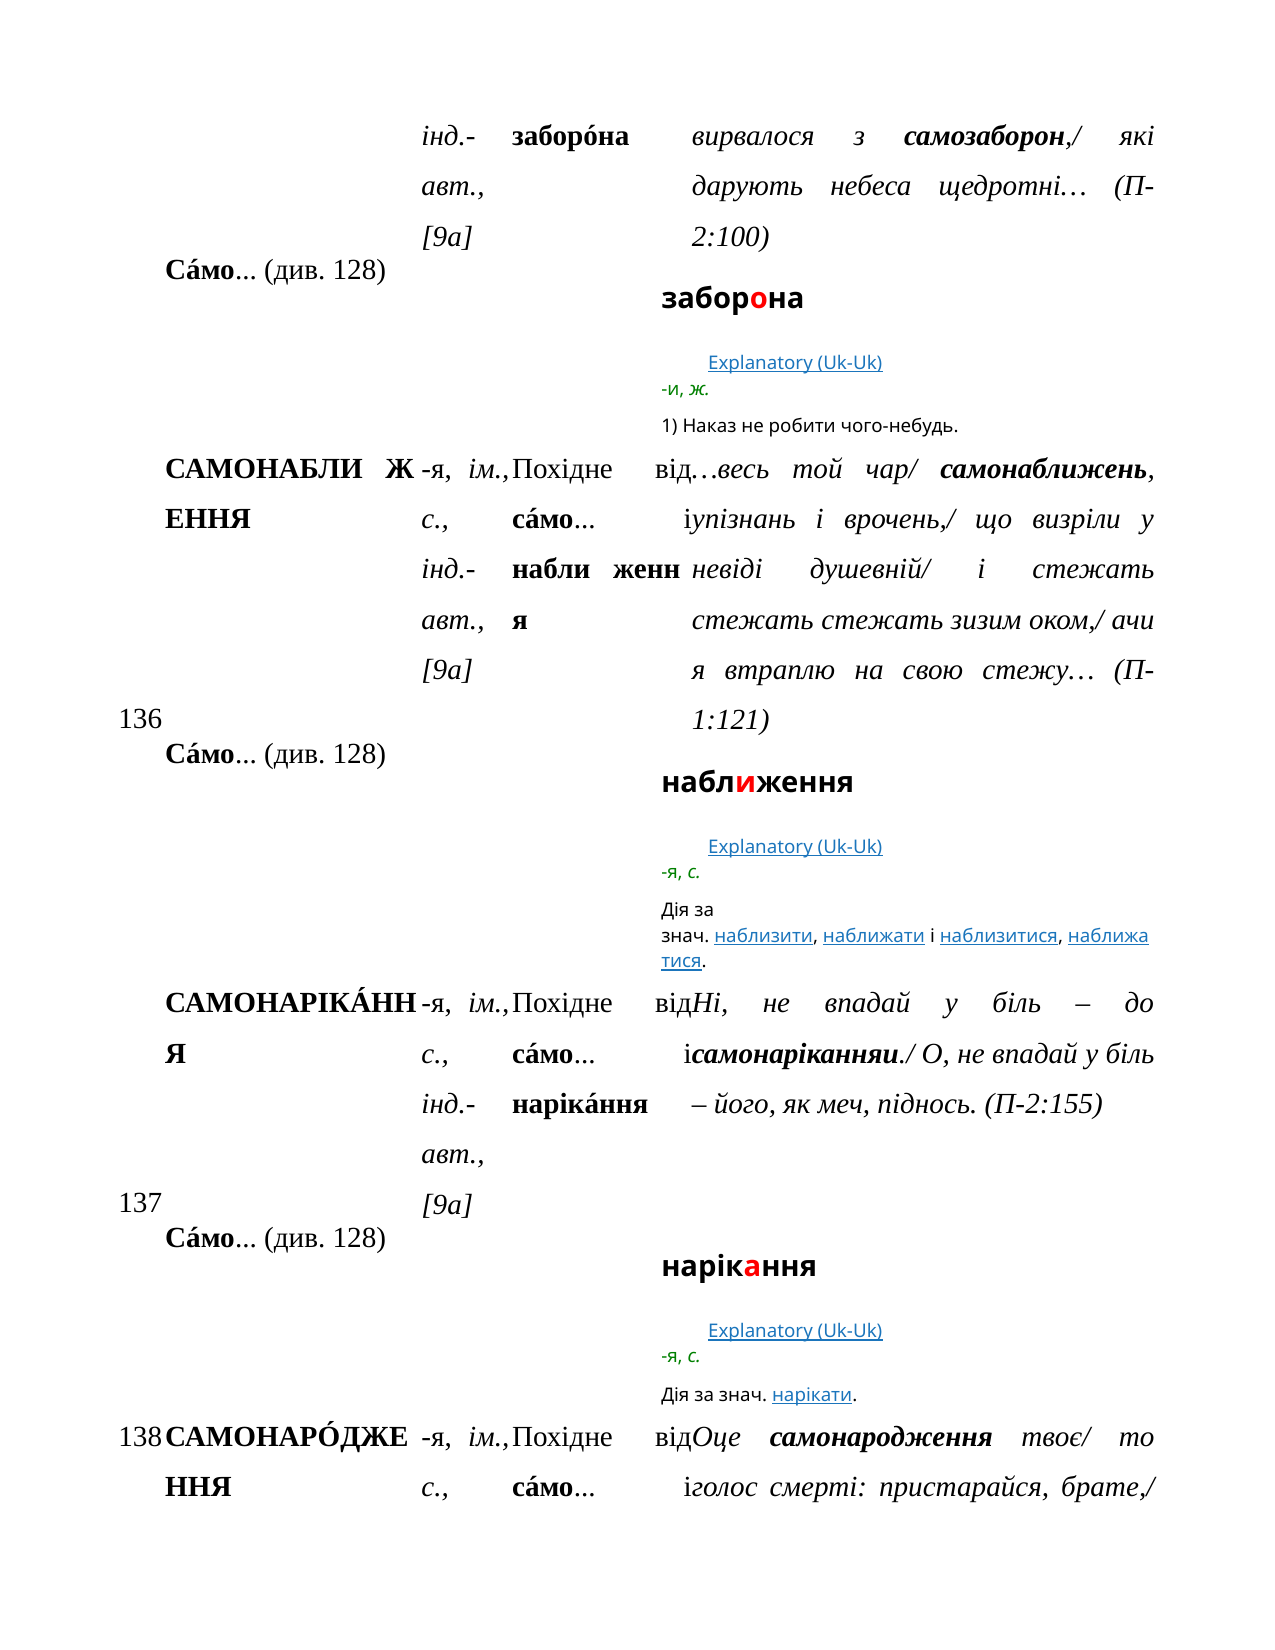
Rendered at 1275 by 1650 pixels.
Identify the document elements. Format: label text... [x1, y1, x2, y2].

table_cell Сáмо... (див. 128) [165, 1220, 661, 1419]
table_cell Ні, не впадай у біль – до самонаріканняи./ О, не впадай у біль – його, як меч, піднось. (П-2:155) [692, 986, 1157, 1220]
table_cell 136 [118, 451, 165, 986]
table_cell Похідне від сáмо... і нарікáння [512, 986, 692, 1220]
table_cell нарікання Explanatory (Uk-Uk) -я, с. Дія за знач. нарікати. [661, 1220, 1157, 1419]
table_cell Самонарóдження [165, 1419, 421, 1503]
table_cell Самонарікáння [165, 986, 421, 1220]
table_cell Оце самонародження твоє/ то голос смерті: пристарайся, брате,/ [692, 1419, 1157, 1503]
table_cell -я, ім., с., [421, 1419, 512, 1503]
table_cell вирвалося з самозаборон,/ які дарують небеса щедротні… (П-2:100) [692, 118, 1157, 252]
table_cell інд.-авт., [9а] [421, 118, 512, 252]
table_cell [165, 118, 421, 252]
table_cell …весь той чар/ самонаближень, упізнань і врочень,/ що визріли у невіді душевній/ і стежать стежать стежать зизим оком,/ ачи я втраплю на свою стежу… (П-1:121) [692, 451, 1157, 736]
table_cell Самонаближення [165, 451, 421, 736]
table_cell 137 [118, 986, 165, 1419]
table_cell 138 [118, 1419, 165, 1503]
table_cell -я, ім., с., інд.-авт., [9а] [421, 986, 512, 1220]
table_cell наближення Explanatory (Uk-Uk) -я, с. Дія за знач. наблизити, наближати і наблизитися, наближатися. [661, 736, 1157, 986]
table_cell Похідне від сáмо... і [512, 1419, 692, 1503]
table_cell Сáмо... (див. 128) [165, 252, 661, 451]
table_cell Сáмо... (див. 128) [165, 736, 661, 986]
table_cell заборона Explanatory (Uk-Uk) -и, ж. 1) Наказ не робити чого-небудь. [661, 252, 1157, 451]
table_cell Похідне від сáмо... і наближення [512, 451, 692, 736]
table_cell [118, 118, 165, 451]
table_cell -я, ім., с., інд.-авт., [9а] [421, 451, 512, 736]
table_cell заборóна [512, 118, 692, 252]
